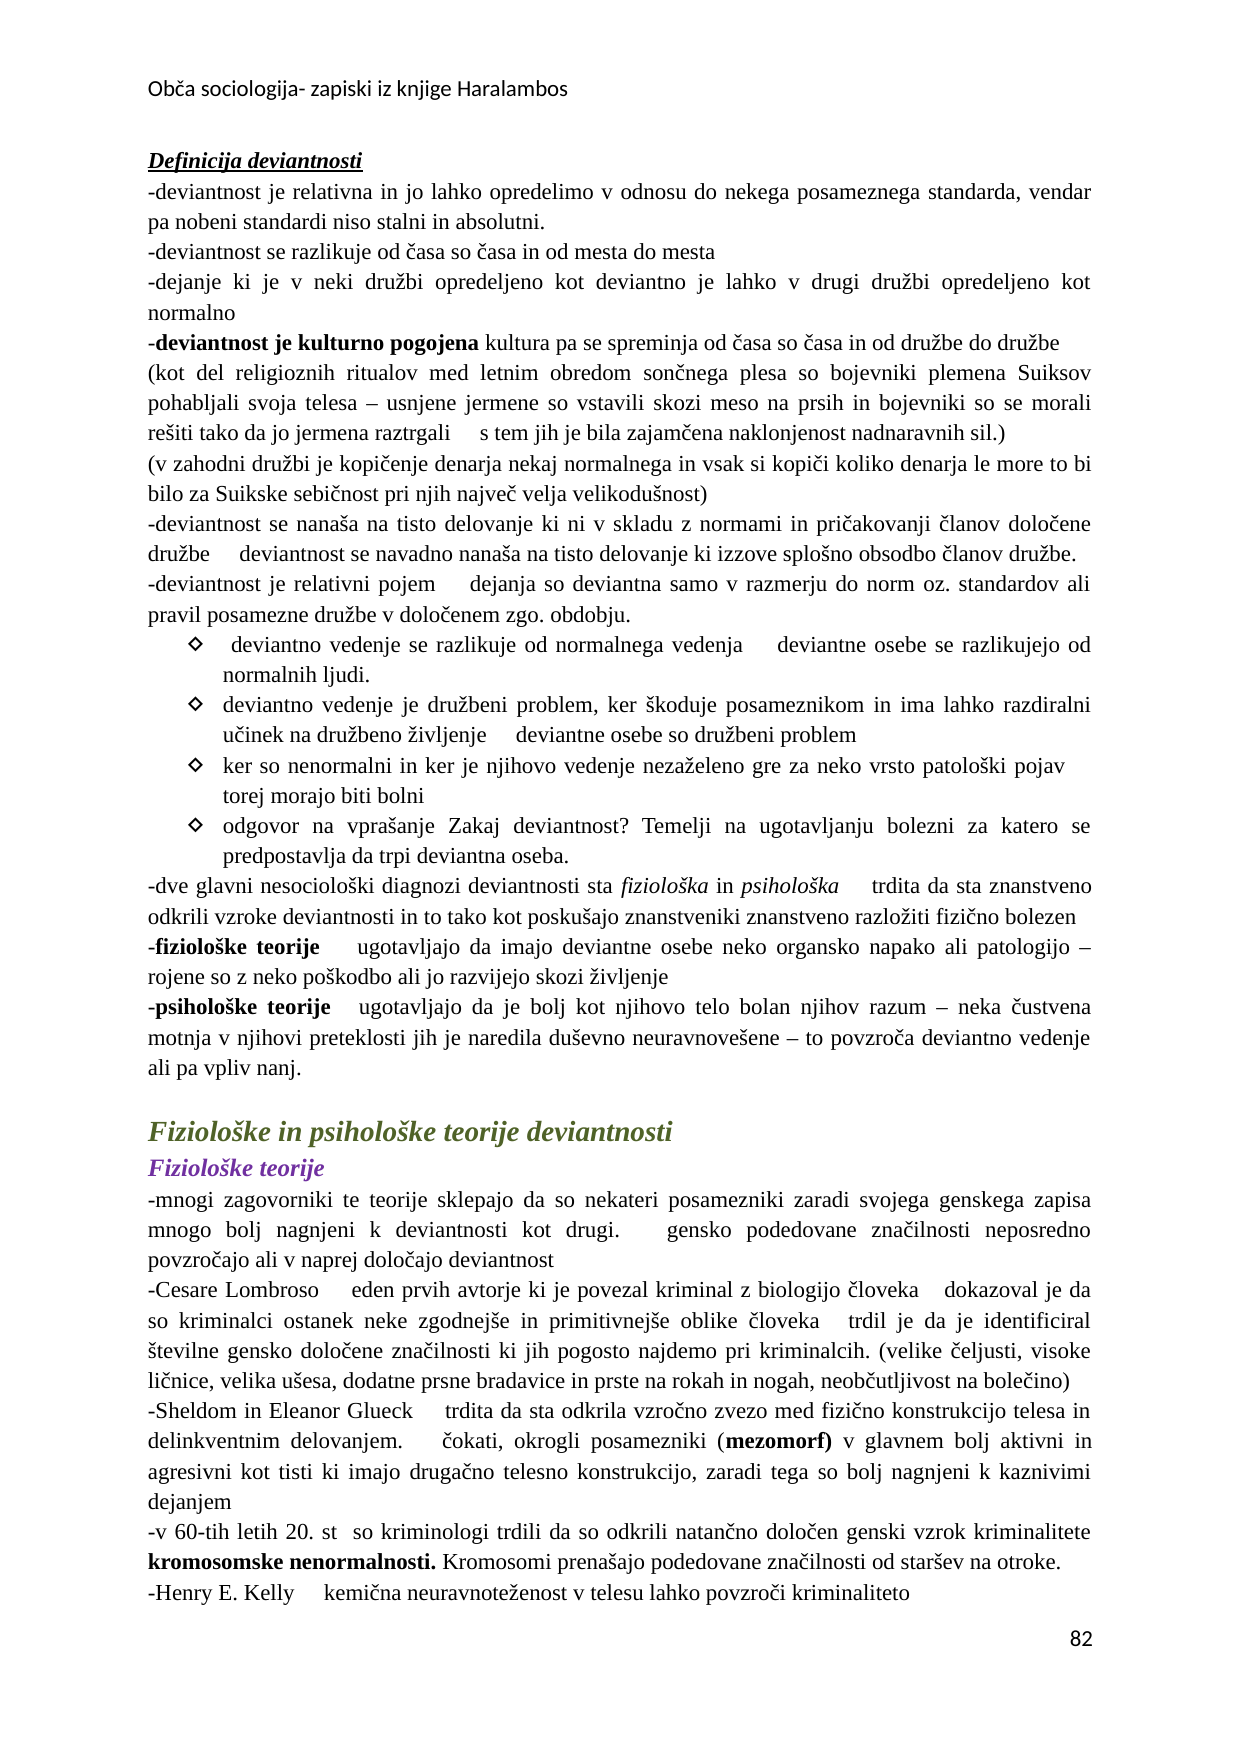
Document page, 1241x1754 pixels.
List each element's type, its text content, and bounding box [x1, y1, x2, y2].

text -dve glavni nesociološki diagnozi deviantnosti sta fiziološka in psihološka  trdita da sta znanstveno odkrili vzroke deviantnosti in to tako kot poskušajo znanstveniki znanstveno razložiti fizično bolezen [148, 873, 1093, 929]
list deviantno vedenje se razlikuje od normalnega vedenja  deviantne osebe se razlikujejo od normalnih ljudi. [185, 631, 1093, 687]
list deviantno vedenje je družbeni problem, ker škoduje posameznikom in ima lahko razdiralni učinek na družbeno življenje  deviantne osebe so družbeni problem [185, 691, 1093, 748]
text -dejanje ki je v neki družbi opredeljeno kot deviantno je lahko v drugi družbi opredeljeno kot normalno [148, 268, 1093, 325]
text -v 60-tih letih 20. st so kriminologi trdili da so odkrili natančno določen genski vzrok kriminalitete kromosomske nenormalnosti. Kromosomi prenašajo podedovane značilnosti od staršev na otroke. [148, 1518, 1093, 1575]
text Fiziološke in psihološke teorije deviantnosti [148, 1114, 1093, 1148]
text (kot del religioznih ritualov med letnim obredom sončnega plesa so bojevniki plemena Suiksov pohabljali svoja telesa – usnjene jermene so vstavili skozi meso na prsih in bojevniki so se morali rešiti tako da jo jermena raztrgali  s tem jih je bila zajamčena naklonjenost nadnaravnih sil.) [148, 359, 1093, 446]
text -mnogi zagovorniki te teorije sklepajo da so nekateri posamezniki zaradi svojega genskega zapisa mnogo bolj nagnjeni k deviantnosti kot drugi.  gensko podedovane značilnosti neposredno povzročajo ali v naprej določajo deviantnost [148, 1186, 1093, 1273]
text -deviantnost je kulturno pogojena kultura pa se spreminja od časa so časa in od družbe do družbe [148, 329, 1093, 355]
text -Cesare Lombroso  eden prvih avtorje ki je povezal kriminal z biologijo človeka dokazoval je da so kriminalci ostanek neke zgodnejše in primitivnejše oblike človeka trdil je da je identificiral številne gensko določene značilnosti ki jih pogosto najdemo pri kriminalcih. (velike čeljusti, visoke ličnice, velika ušesa, dodatne prsne bradavice in prste na rokah in nogah, neobčutljivost na bolečino) [148, 1276, 1093, 1393]
text -deviantnost je relativna in jo lahko opredelimo v odnosu do nekega posameznega standarda, vendar pa nobeni standardi niso stalni in absolutni. [148, 178, 1093, 234]
text -fiziološke teorije  ugotavljajo da imajo deviantne osebe neko organsko napako ali patologijo – rojene so z neko poškodbo ali jo razvijejo skozi življenje [148, 933, 1093, 989]
list odgovor na vprašanje Zakaj deviantnost? Temelji na ugotavljanju bolezni za katero se predpostavlja da trpi deviantna oseba. [185, 812, 1093, 869]
text -Sheldom in Eleanor Glueck  trdita da sta odkrila vzročno zvezo med fizično konstrukcijo telesa in delinkventnim delovanjem.  čokati, okrogli posamezniki (mezomorf) v glavnem bolj aktivni in agresivni kot tisti ki imajo drugačno telesno konstrukcijo, zaradi tega so bolj nagnjeni k kaznivimi dejanjem [148, 1397, 1093, 1514]
text (v zahodni družbi je kopičenje denarja nekaj normalnega in vsak si kopiči koliko denarja le more to bi bilo za Suikske sebičnost pri njih največ velja velikodušnost) [148, 450, 1093, 506]
text -deviantnost je relativni pojem  dejanja so deviantna samo v razmerju do norm oz. standardov ali pravil posamezne družbe v določenem zgo. obdobju. [148, 571, 1093, 627]
list ker so nenormalni in ker je njihovo vedenje nezaželeno gre za neko vrsto patološki pojav  torej morajo biti bolni [185, 752, 1093, 808]
text -Henry E. Kelly  kemična neuravnoteženost v telesu lahko povzroči kriminaliteto [148, 1578, 1093, 1605]
text -deviantnost se razlikuje od časa so časa in od mesta do mesta [148, 238, 1093, 264]
text Definicija deviantnosti [148, 148, 1093, 174]
text Fiziološke teorije [148, 1153, 1093, 1182]
text -psihološke teorije ugotavljajo da je bolj kot njihovo telo bolan njihov razum – neka čustvena motnja v njihovi preteklosti jih je naredila duševno neuravnovešene – to povzroča deviantno vedenje ali pa vpliv nanj. [148, 993, 1093, 1080]
text -deviantnost se nanaša na tisto delovanje ki ni v skladu z normami in pričakovanji članov določene družbe  deviantnost se navadno nanaša na tisto delovanje ki izzove splošno obsodbo članov družbe. [148, 510, 1093, 567]
